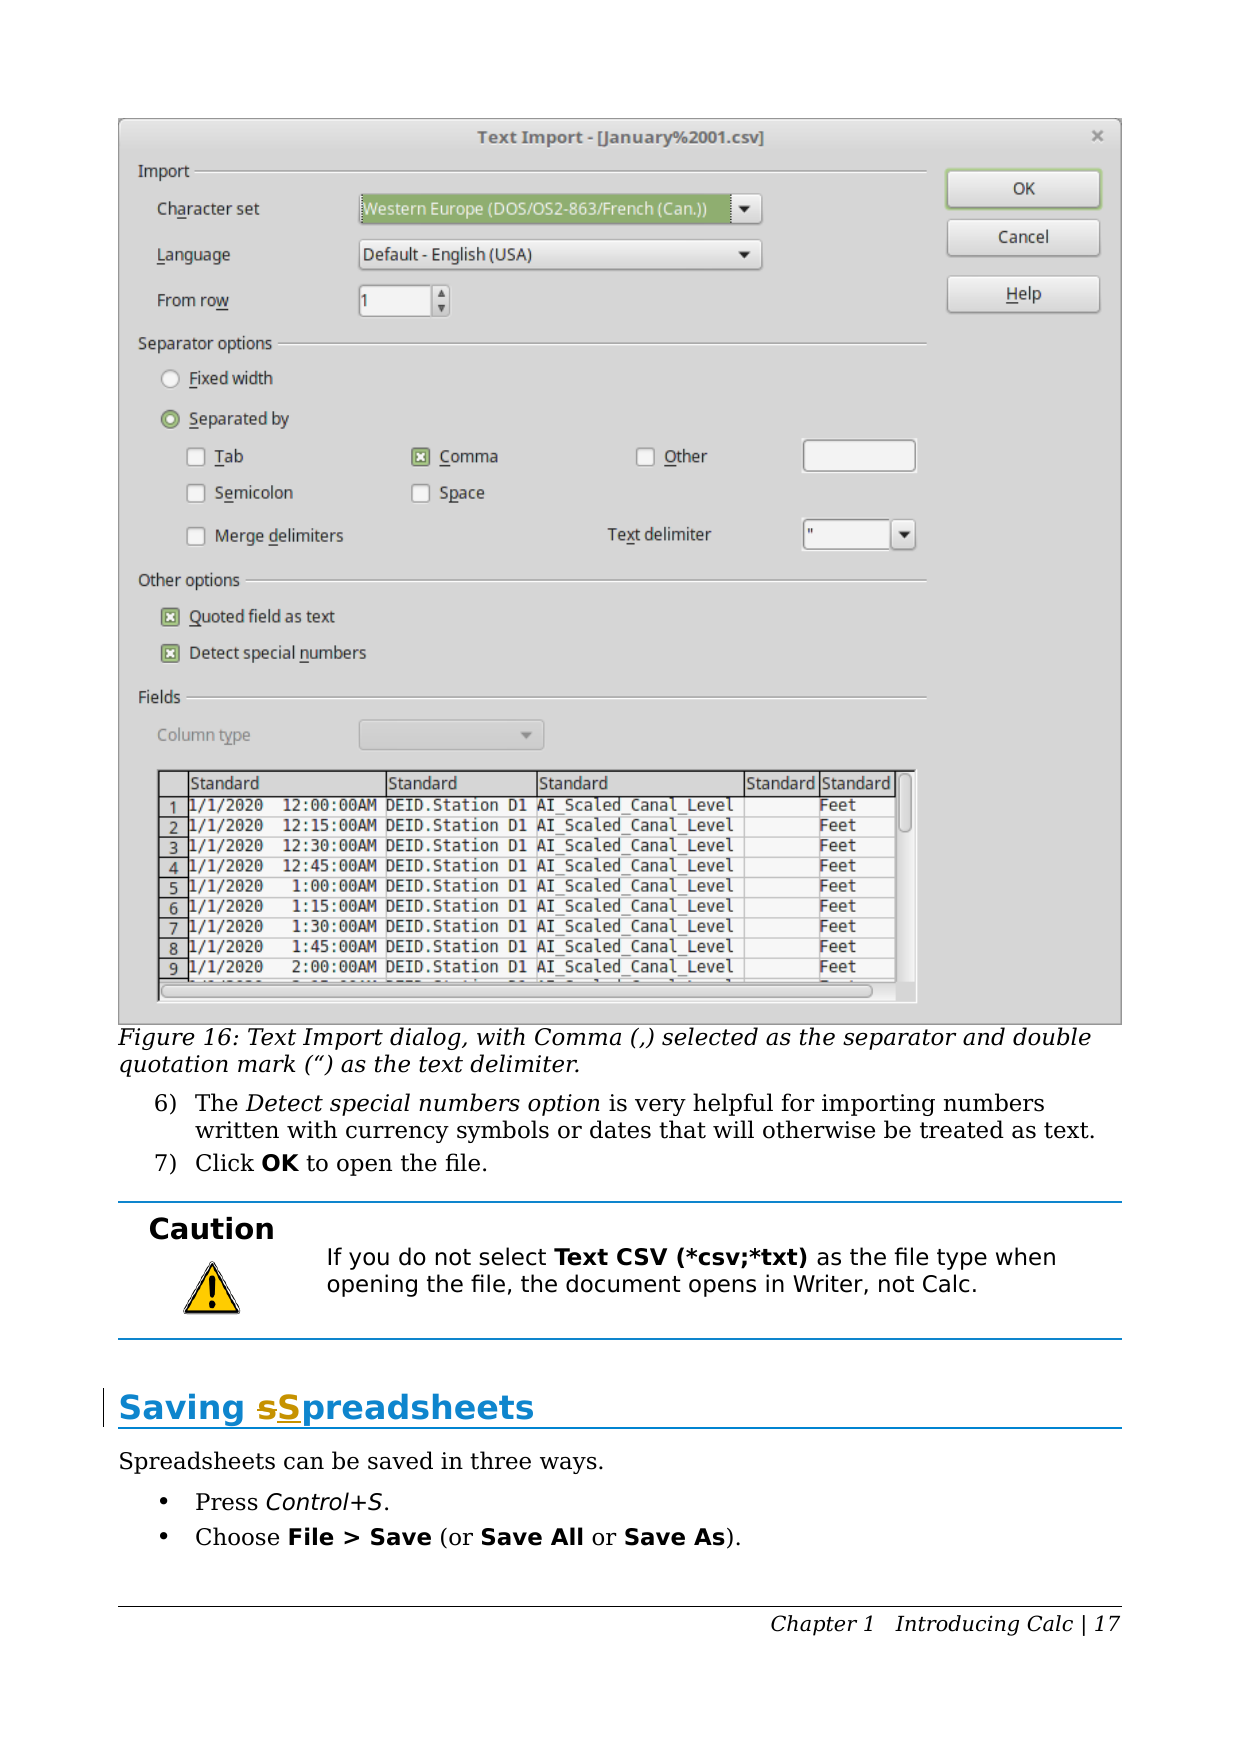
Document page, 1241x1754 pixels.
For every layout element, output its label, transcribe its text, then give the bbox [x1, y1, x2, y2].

list Choose File > Save (or Save All or Save As). [156, 1522, 1122, 1552]
list Click OK to open the file. [177, 1150, 1122, 1176]
table_header If you do not select Text CSV (*csv;*txt) as the file type when opening the file, the document opens in Writer, not Calc. [305, 1203, 1122, 1338]
text Figure 16: Text Import dialog, with Comma (,) selected as the separator and double quotation mark (“) as the text delimiter. [118, 1025, 1122, 1078]
table_header Caution [118, 1203, 305, 1338]
list Press Control+S. [156, 1487, 1122, 1516]
text Spreadsheets can be saved in three ways. [118, 1448, 1122, 1474]
list The Detect special numbers option is very helpful for importing numbers written with currency symbols or dates that will otherwise be treated as text. [177, 1090, 1122, 1143]
subtitle Saving Spreadsheets [118, 1388, 1122, 1427]
picture [179, 1257, 244, 1318]
picture [118, 118, 1122, 1025]
